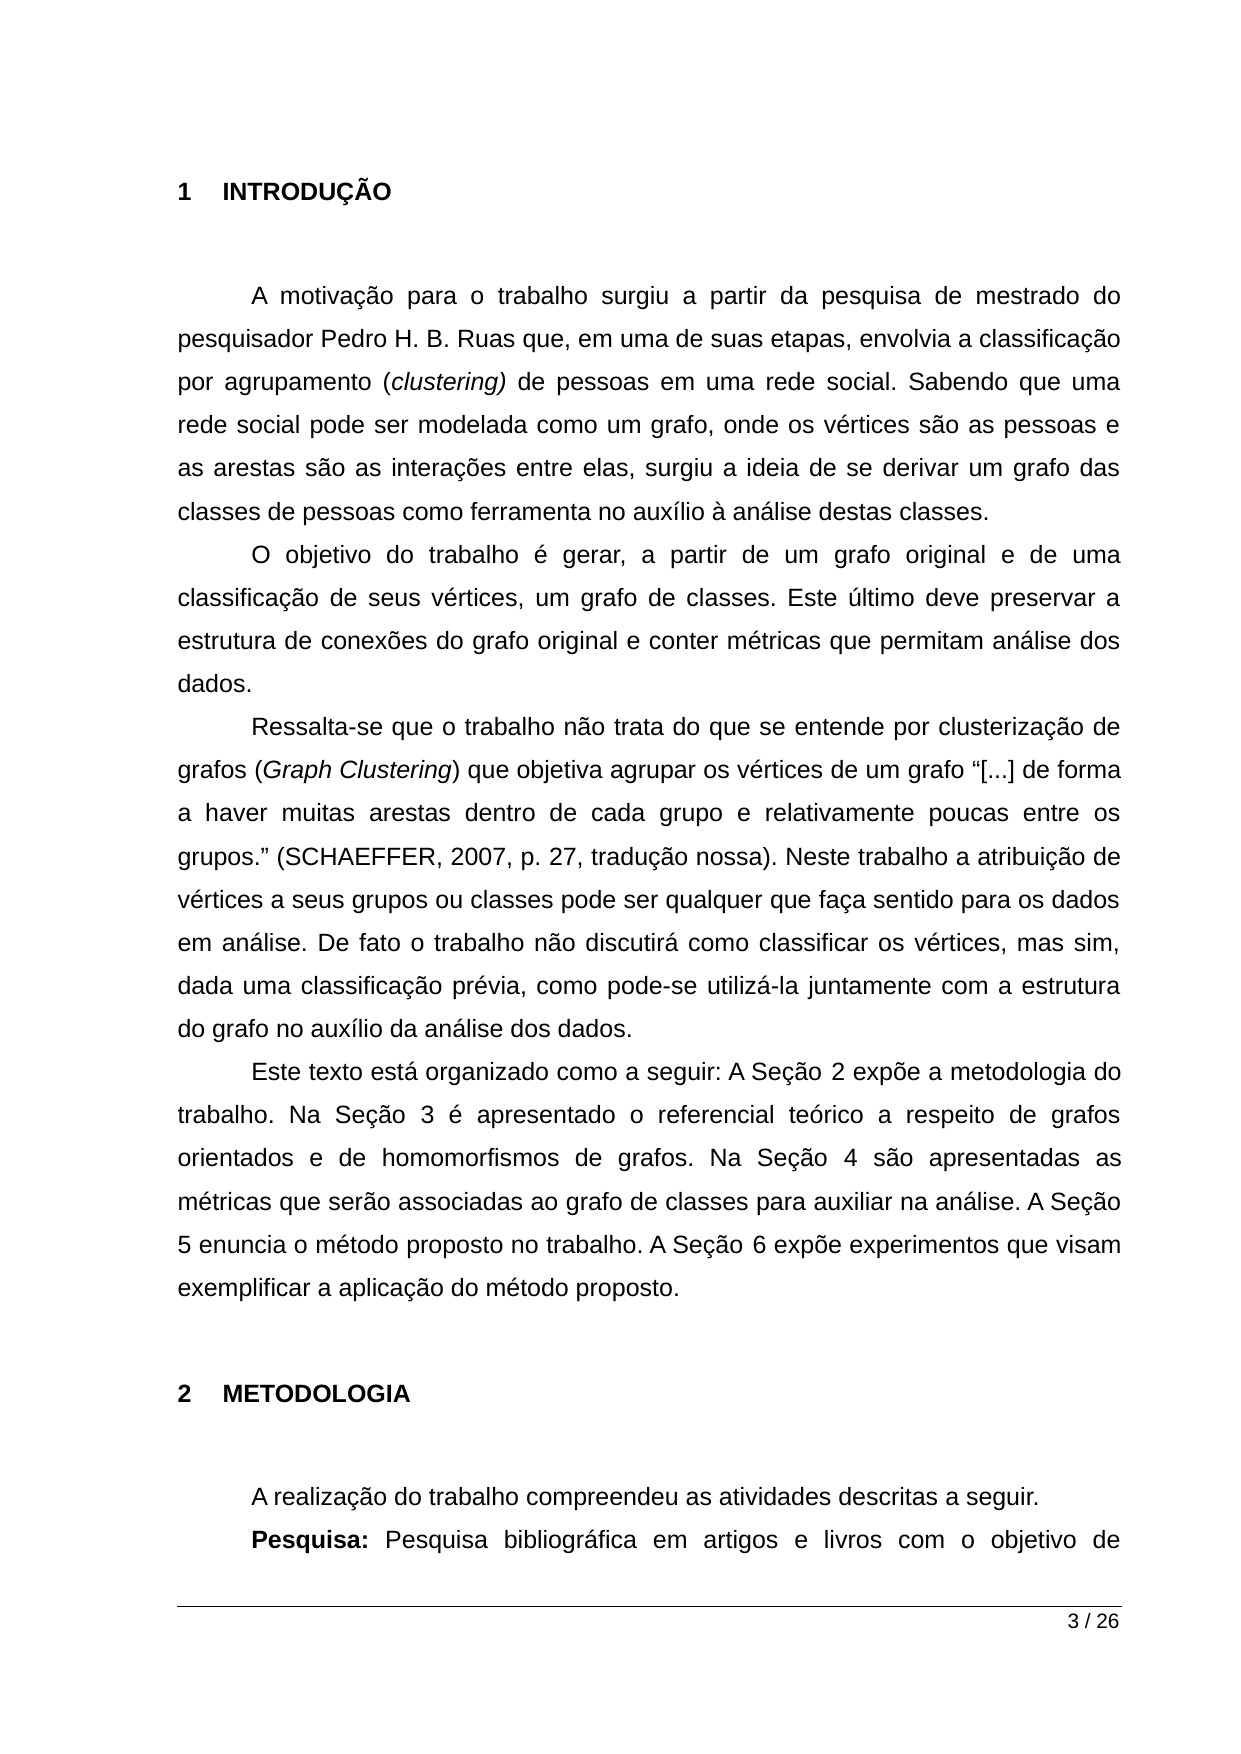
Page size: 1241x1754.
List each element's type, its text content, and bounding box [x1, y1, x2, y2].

text Ressalta-se que o trabalho não trata do que se entende por clusterização de grafos (Graph Clustering) que objetiva agrupar os vértices de um grafo “[...] de forma a haver muitas arestas dentro de cada grupo e relativamente poucas entre os grupos.” (SCHAEFFER, 2007, p. 27, tradução nossa). Neste trabalho a atribuição de vértices a seus grupos ou classes pode ser qualquer que faça sentido para os dados em análise. De fato o trabalho não discutirá como classificar os vértices, mas sim, dada uma classificação prévia, como pode-se utilizá-la juntamente com a estrutura do grafo no auxílio da análise dos dados. [177, 712, 1122, 1043]
text O objetivo do trabalho é gerar, a partir de um grafo original e de uma classificação de seus vértices, um grafo de classes. Este último deve preservar a estrutura de conexões do grafo original e conter métricas que permitam análise dos dados. [177, 540, 1122, 698]
text A motivação para o trabalho surgiu a partir da pesquisa de mestrado do pesquisador Pedro H. B. Ruas que, em uma de suas etapas, envolvia a classificação por agrupamento (clustering) de pessoas em uma rede social. Sabendo que uma rede social pode ser modelada como um grafo, onde os vértices são as pessoas e as arestas são as interações entre elas, surgiu a ideia de se derivar um grafo das classes de pessoas como ferramenta no auxílio à análise destas classes. [177, 281, 1122, 525]
subtitle Introdução [177, 177, 1122, 206]
text Pesquisa: Pesquisa bibliográfica em artigos e livros com o objetivo de [177, 1525, 1122, 1554]
text Este texto está organizado como a seguir: A Seção 2 expõe a metodologia do trabalho. Na Seção 3 é apresentado o referencial teórico a respeito de grafos orientados e de homomorfismos de grafos. Na Seção 4 são apresentadas as métricas que serão associadas ao grafo de classes para auxiliar na análise. A Seção 5 enuncia o método proposto no trabalho. A Seção 6 expõe experimentos que visam exemplificar a aplicação do método proposto. [177, 1057, 1122, 1302]
text A realização do trabalho compreendeu as atividades descritas a seguir. [177, 1482, 1122, 1511]
subtitle Metodologia [177, 1378, 1122, 1407]
